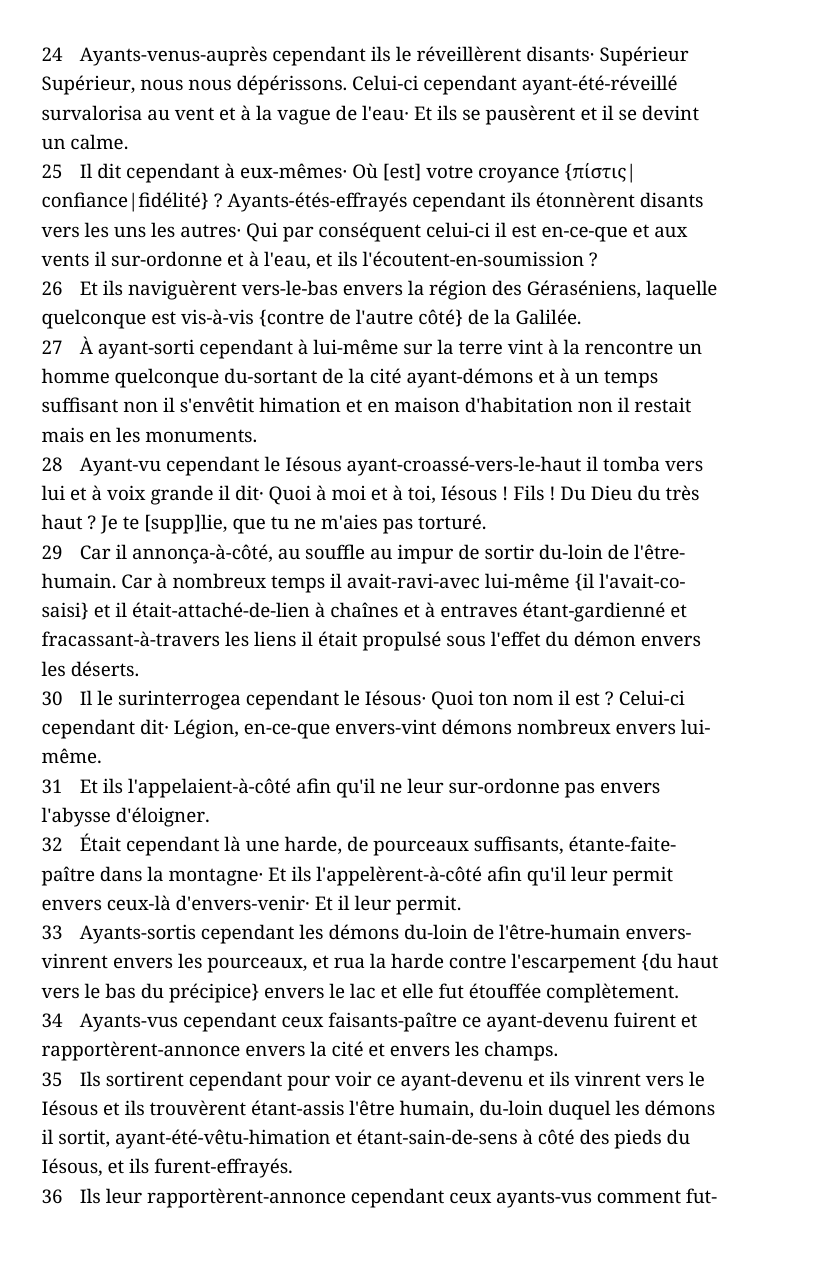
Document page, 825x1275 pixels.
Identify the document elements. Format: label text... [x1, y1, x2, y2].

text 24 Ayants-venus-auprès cependant ils le réveillèrent disants· Supérieur Supérieur, nous nous dépérissons. Celui-ci cependant ayant-été-réveillé survalorisa au vent et à la vague de l'eau· Et ils se pausèrent et il se devint un calme. 25 Il dit cependant à eux-mêmes· Où [est] votre croyance {πίστις|confiance|fidélité} ? Ayants-étés-effrayés cependant ils étonnèrent disants vers les uns les autres· Qui par conséquent celui-ci il est en-ce-que et aux vents il sur-ordonne et à l'eau, et ils l'écoutent-en-soumission ? 26 Et ils naviguèrent vers-le-bas envers la région des Géraséniens, laquelle quelconque est vis-à-vis {contre de l'autre côté} de la Galilée. 27 À ayant-sorti cependant à lui-même sur la terre vint à la rencontre un homme quelconque du-sortant de la cité ayant-démons et à un temps suffisant non il s'envêtit himation et en maison d'habitation non il restait mais en les monuments. 28 Ayant-vu cependant le Iésous ayant-croassé-vers-le-haut il tomba vers lui et à voix grande il dit· Quoi à moi et à toi, Iésous ! Fils ! Du Dieu du très haut ? Je te [supp]lie, que tu ne m'aies pas torturé. 29 Car il annonça-à-côté, au souffle au impur de sortir du-loin de l'être-humain. Car à nombreux temps il avait-ravi-avec lui-même {il l'avait-co-saisi} et il était-attaché-de-lien à chaînes et à entraves étant-gardienné et fracassant-à-travers les liens il était propulsé sous l'effet du démon envers les déserts. 30 Il le surinterrogea cependant le Iésous· Quoi ton nom il est ? Celui-ci cependant dit· Légion, en-ce-que envers-vint démons nombreux envers lui-même. 31 Et ils l'appelaient-à-côté afin qu'il ne leur sur-ordonne pas envers l'abysse d'éloigner. 32 Était cependant là une harde, de pourceaux suffisants, étante-faite-paître dans la montagne· Et ils l'appelèrent-à-côté afin qu'il leur permit envers ceux-là d'envers-venir· Et il leur permit. 33 Ayants-sortis cependant les démons du-loin de l'être-humain envers-vinrent envers les pourceaux, et rua la harde contre l'escarpement {du haut vers le bas du précipice} envers le lac et elle fut étouffée complètement. 34 Ayants-vus cependant ceux faisants-paître ce ayant-devenu fuirent et rapportèrent-annonce envers la cité et envers les champs. 35 Ils sortirent cependant pour voir ce ayant-devenu et ils vinrent vers le Iésous et ils trouvèrent étant-assis l'être humain, du-loin duquel les démons il sortit, ayant-été-vêtu-himation et étant-sain-de-sens à côté des pieds du Iésous, et ils furent-effrayés. 36 Ils leur rapportèrent-annonce cependant ceux ayants-vus comment fut- [41, 41, 724, 1208]
